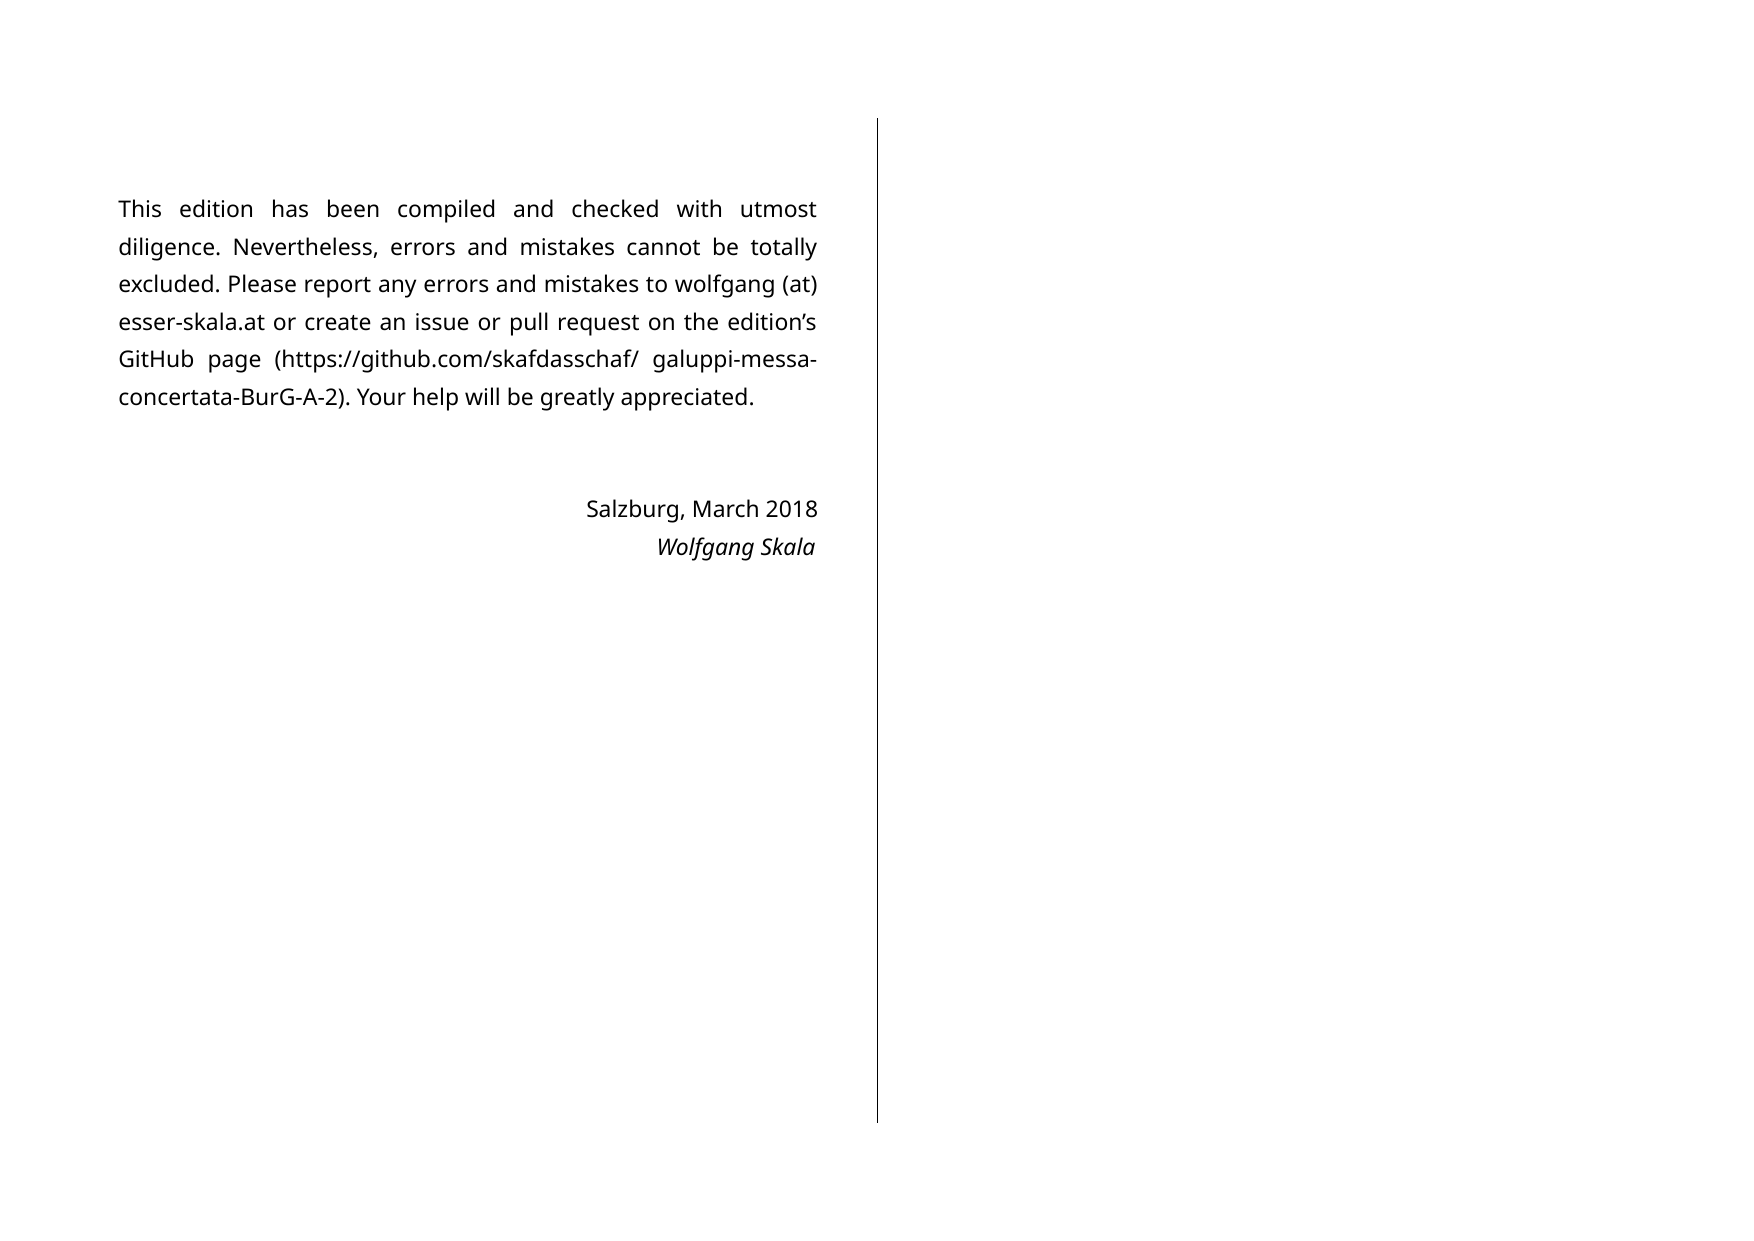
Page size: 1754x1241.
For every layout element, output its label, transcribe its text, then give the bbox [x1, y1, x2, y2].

text Salzburg, March 2018 Wolfgang Skala [118, 493, 818, 562]
text [118, 118, 818, 149]
text This edition has been compiled and checked with utmost diligence. Nevertheless, errors and mistakes cannot be totally excluded. Please report any errors and mistakes to wolfgang (at) esser-skala.at or create an issue or pull request on the edition’s GitHub page (https://github.com/skafdasschaf/ galuppi-messa-concertata-BurG-A-2). Your help will be greatly appreciated. [118, 193, 818, 412]
